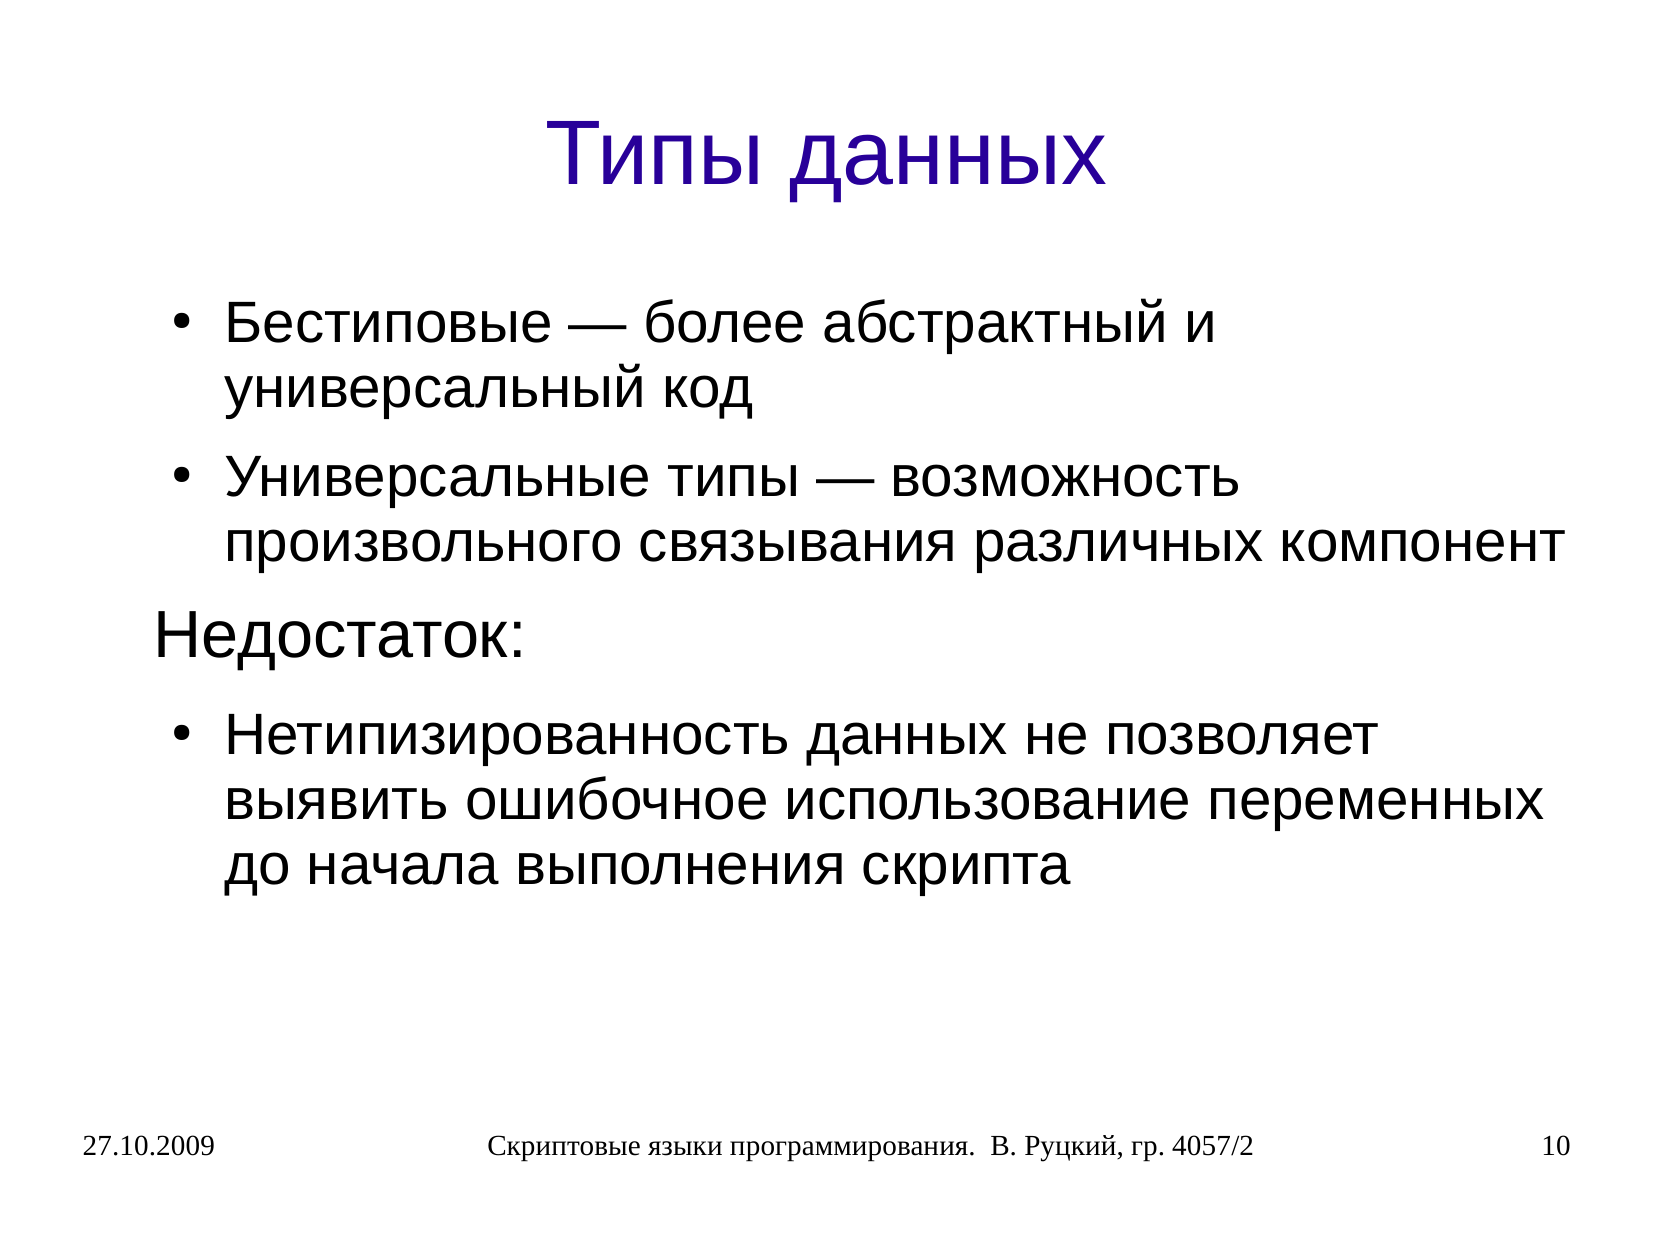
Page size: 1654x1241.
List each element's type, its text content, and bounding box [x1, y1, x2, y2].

title Типы данных [82, 56, 1571, 250]
list Бестиповые — более абстрактный и универсальный код Универсальные типы — возможность произвольного связывания различных компонент Недостаток: Нетипизированность данных не позволяет выявить ошибочное использование переменных до начала выполнения скрипта [82, 290, 1571, 1109]
